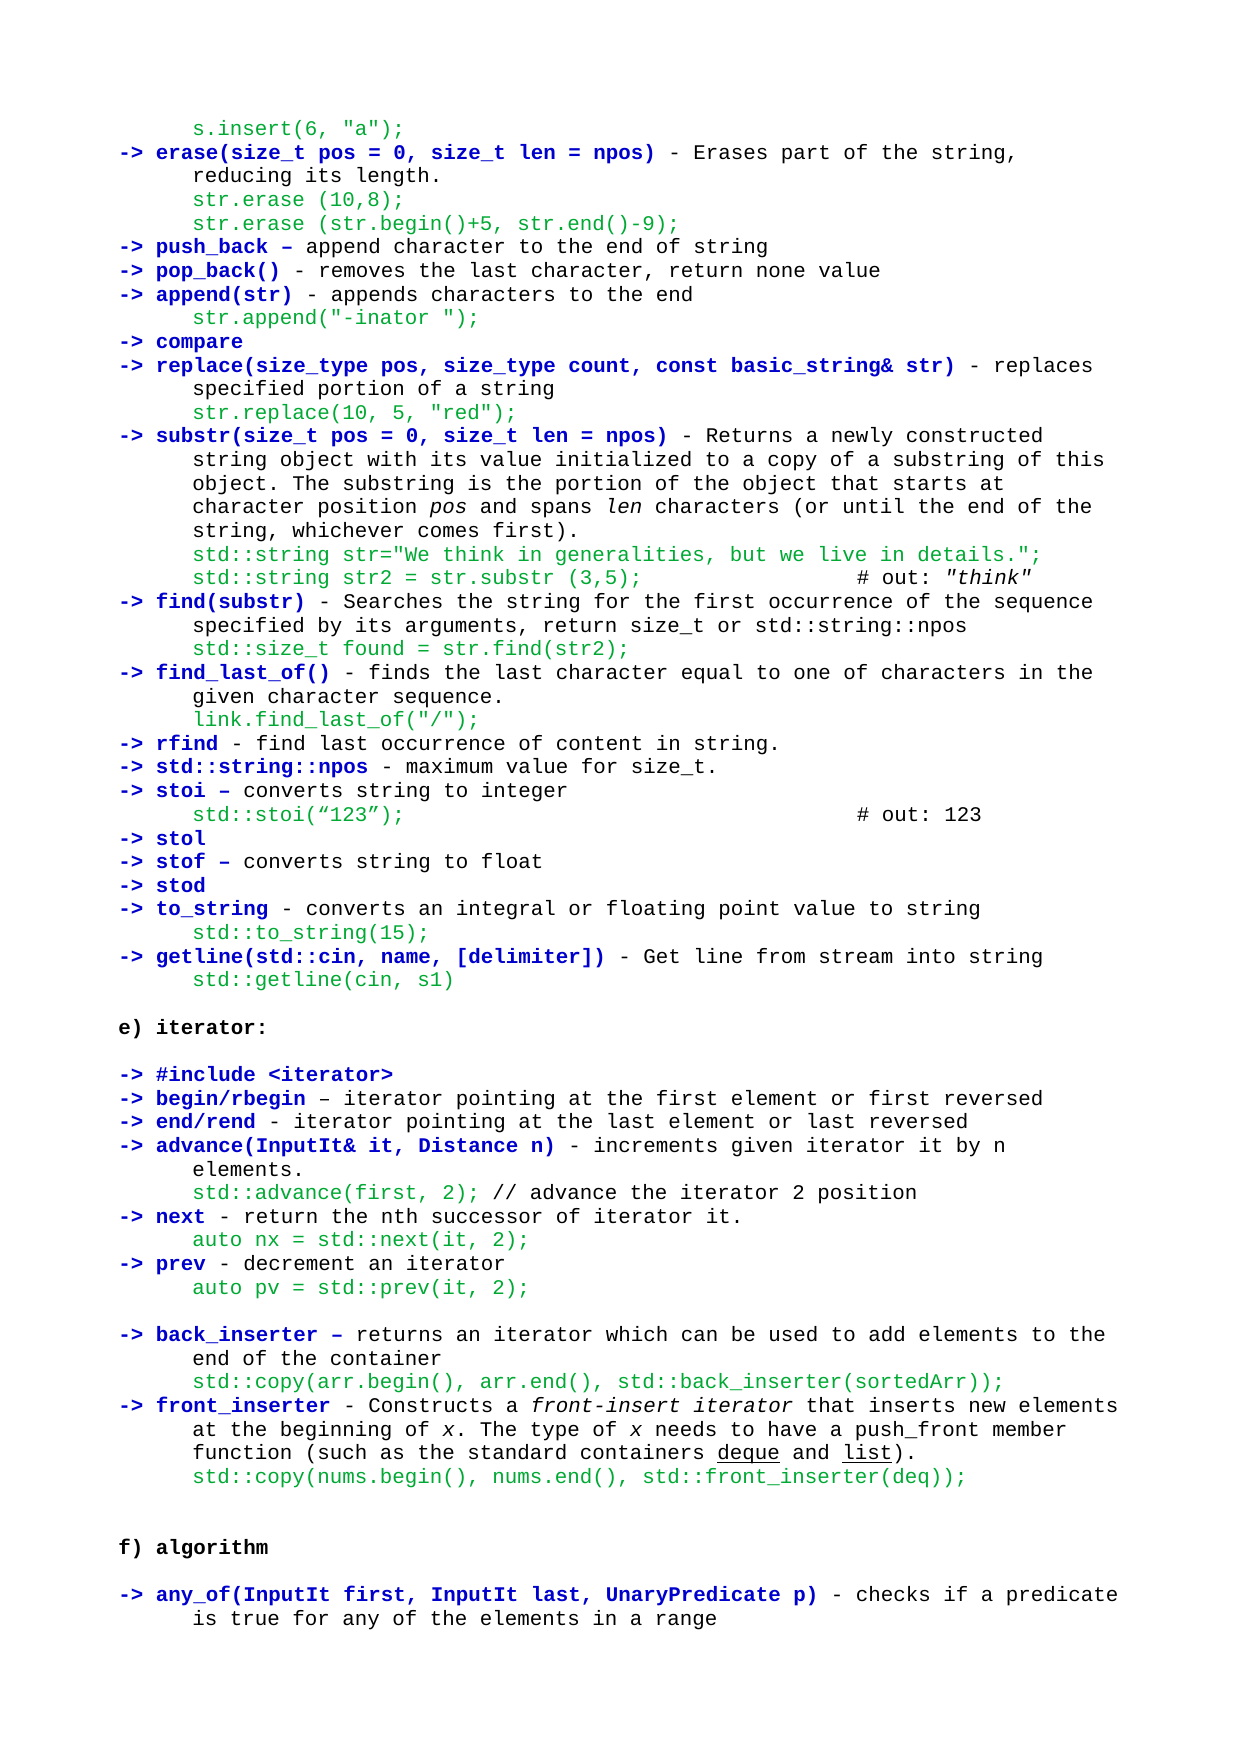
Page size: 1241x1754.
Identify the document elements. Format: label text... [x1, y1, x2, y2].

text link.find_last_of("/"); [118, 709, 1122, 733]
text str.erase (str.begin()+5, str.end()-9); [118, 213, 1122, 236]
text -> find_last_of() - finds the last character equal to one of characters in the given character sequence. [118, 662, 1122, 709]
text -> stof – converts string to float [118, 851, 1122, 875]
text -> append(str) - appends characters to the end [118, 284, 1122, 307]
text -> stod [118, 875, 1122, 898]
text auto nx = std::next(it, 2); [118, 1229, 1122, 1253]
text -> begin/rbegin – iterator pointing at the first element or first reversed [118, 1088, 1122, 1111]
text -> prev - decrement an iterator [118, 1253, 1122, 1277]
text -> next - return the nth successor of iterator it. [118, 1206, 1122, 1229]
text std::copy(nums.begin(), nums.end(), std::front_inserter(deq)); [118, 1466, 1122, 1489]
text -> pop_back() - removes the last character, return none value [118, 260, 1122, 284]
text e) iterator: [118, 1017, 1122, 1040]
text -> compare [118, 331, 1122, 354]
text str.append("-inator "); [118, 307, 1122, 331]
text -> to_string - converts an integral or floating point value to string [118, 898, 1122, 922]
text -> back_inserter – returns an iterator which can be used to add elements to the end of the container [118, 1324, 1122, 1371]
text -> stol [118, 827, 1122, 851]
text -> any_of(InputIt first, InputIt last, UnaryPredicate p) - checks if a predicate is true for any of the elements in a range [118, 1584, 1122, 1631]
text f) algorithm [118, 1537, 1122, 1561]
text -> std::string::npos - maximum value for size_t. [118, 757, 1122, 780]
text -> find(substr) - Searches the string for the first occurrence of the sequence specified by its arguments, return size_t or std::string::npos [118, 591, 1122, 638]
text std::stoi(“123”); # out: 123 [118, 804, 1122, 827]
text std::string str2 = str.substr (3,5); # out: "think" [118, 567, 1122, 591]
text auto pv = std::prev(it, 2); [118, 1277, 1122, 1300]
text -> end/rend - iterator pointing at the last element or last reversed [118, 1111, 1122, 1135]
text std::to_string(15); [118, 922, 1122, 946]
text -> push_back – append character to the end of string [118, 236, 1122, 260]
text std::getline(cin, s1) [118, 969, 1122, 993]
text std::size_t found = str.find(str2); [118, 638, 1122, 662]
text -> front_inserter - Constructs a front-insert iterator that inserts new elements at the beginning of x. The type of x needs to have a push_front member function (such as the standard containers deque and list). [118, 1395, 1122, 1466]
text -> #include <iterator> [118, 1064, 1122, 1088]
text -> replace(size_type pos, size_type count, const basic_string& str) - replaces specified portion of a string [118, 354, 1122, 402]
text -> substr(size_t pos = 0, size_t len = npos) - Returns a newly constructed string object with its value initialized to a copy of a substring of this object. The substring is the portion of the object that starts at character position pos and spans len characters (or until the end of the string, whichever comes first). [118, 426, 1122, 544]
text s.insert(6, "a"); [118, 118, 1122, 142]
text -> rfind - find last occurrence of content in string. [118, 733, 1122, 757]
text std::advance(first, 2); // advance the iterator 2 position [118, 1182, 1122, 1206]
text std::copy(arr.begin(), arr.end(), std::back_inserter(sortedArr)); [118, 1371, 1122, 1395]
text -> getline(std::cin, name, [delimiter]) - Get line from stream into string [118, 946, 1122, 969]
text str.replace(10, 5, "red"); [118, 402, 1122, 426]
text -> erase(size_t pos = 0, size_t len = npos) - Erases part of the string, reducing its length. [118, 142, 1122, 189]
text std::string str="We think in generalities, but we live in details."; [118, 544, 1122, 567]
text -> stoi – converts string to integer [118, 780, 1122, 804]
text -> advance(InputIt& it, Distance n) - increments given iterator it by n elements. [118, 1135, 1122, 1182]
text str.erase (10,8); [118, 189, 1122, 213]
